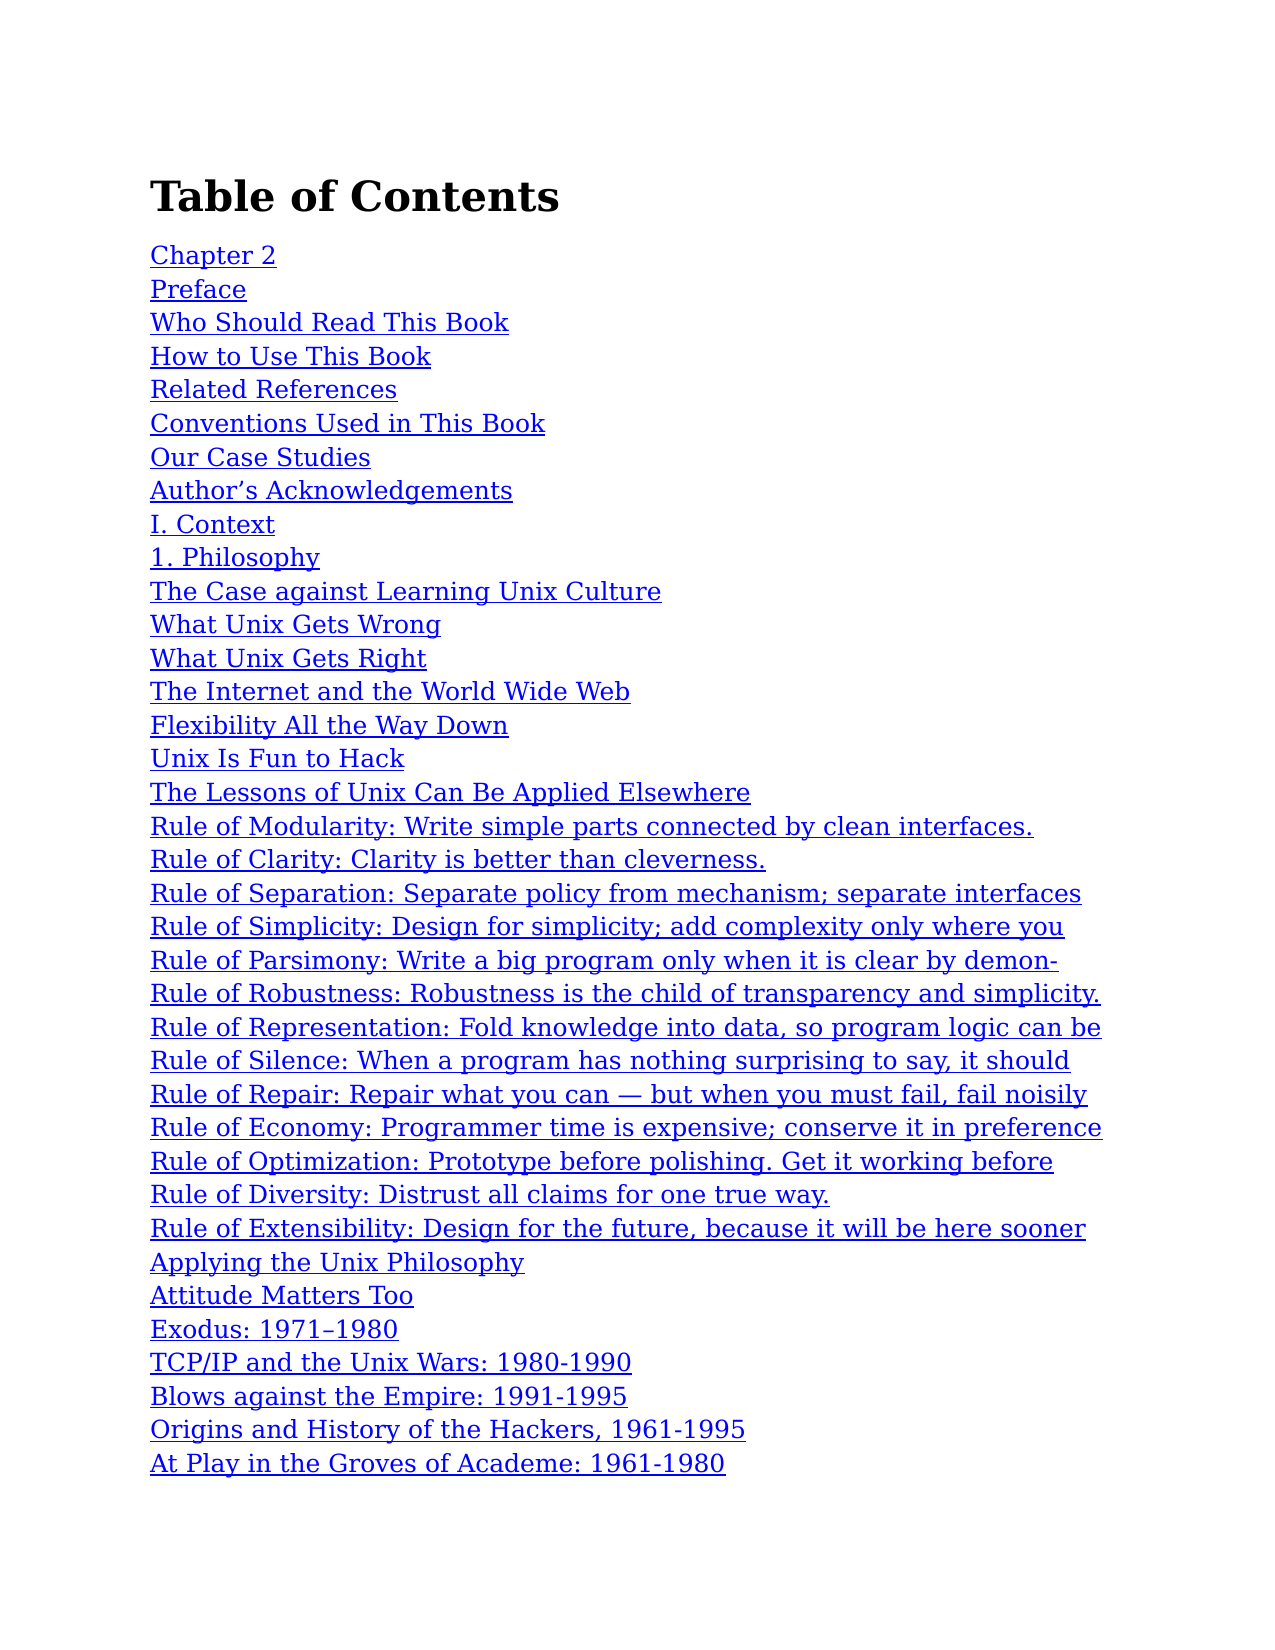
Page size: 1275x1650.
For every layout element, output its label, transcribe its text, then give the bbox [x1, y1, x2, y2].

text Blows against the Empire: 1991-1995 [150, 1382, 1125, 1411]
text The Internet and the World Wide Web [150, 677, 1125, 707]
text Our Case Studies [150, 443, 1125, 472]
text Rule of Modularity: Write simple parts connected by clean interfaces. [150, 812, 1125, 841]
text Rule of Separation: Separate policy from mechanism; separate interfaces [150, 879, 1125, 908]
text Rule of Silence: When a program has nothing surprising to say, it should [150, 1046, 1125, 1076]
subtitle Table of Contents [150, 171, 1125, 221]
text Attitude Matters Too [150, 1281, 1125, 1310]
text Rule of Repair: Repair what you can — but when you must fail, fail noisily [150, 1080, 1125, 1109]
text Rule of Simplicity: Design for simplicity; add complexity only where you [150, 912, 1125, 941]
text The Case against Learning Unix Culture [150, 577, 1125, 606]
text TCP/IP and the Unix Wars: 1980-1990 [150, 1348, 1125, 1377]
text Rule of Optimization: Prototype before polishing. Get it working before [150, 1147, 1125, 1176]
text Origins and History of the Hackers, 1961-1995 [150, 1415, 1125, 1444]
text Unix Is Fun to Hack [150, 744, 1125, 774]
text Chapter 2 [150, 241, 1125, 271]
text 1. Philosophy [150, 543, 1125, 572]
text Exodus: 1971–1980 [150, 1315, 1125, 1344]
text Author’s Acknowledgements [150, 476, 1125, 505]
text Rule of Economy: Programmer time is expensive; conserve it in preference [150, 1113, 1125, 1143]
text Rule of Diversity: Distrust all claims for one true way. [150, 1181, 1125, 1210]
text How to Use This Book [150, 342, 1125, 371]
text Rule of Extensibility: Design for the future, because it will be here sooner [150, 1214, 1125, 1243]
text Who Should Read This Book [150, 308, 1125, 338]
text What Unix Gets Right [150, 644, 1125, 673]
text Rule of Robustness: Robustness is the child of transparency and simplicity. [150, 979, 1125, 1008]
text The Lessons of Unix Can Be Applied Elsewhere [150, 778, 1125, 807]
text What Unix Gets Wrong [150, 610, 1125, 639]
text Applying the Unix Philosophy [150, 1248, 1125, 1277]
text Conventions Used in This Book [150, 409, 1125, 438]
text Rule of Representation: Fold knowledge into data, so program logic can be [150, 1013, 1125, 1042]
text Preface [150, 275, 1125, 304]
text At Play in the Groves of Academe: 1961-1980 [150, 1449, 1125, 1478]
text Rule of Clarity: Clarity is better than cleverness. [150, 845, 1125, 874]
text Flexibility All the Way Down [150, 711, 1125, 740]
text Rule of Parsimony: Write a big program only when it is clear by demon- [150, 946, 1125, 975]
text Related References [150, 376, 1125, 405]
text I. Context [150, 510, 1125, 539]
